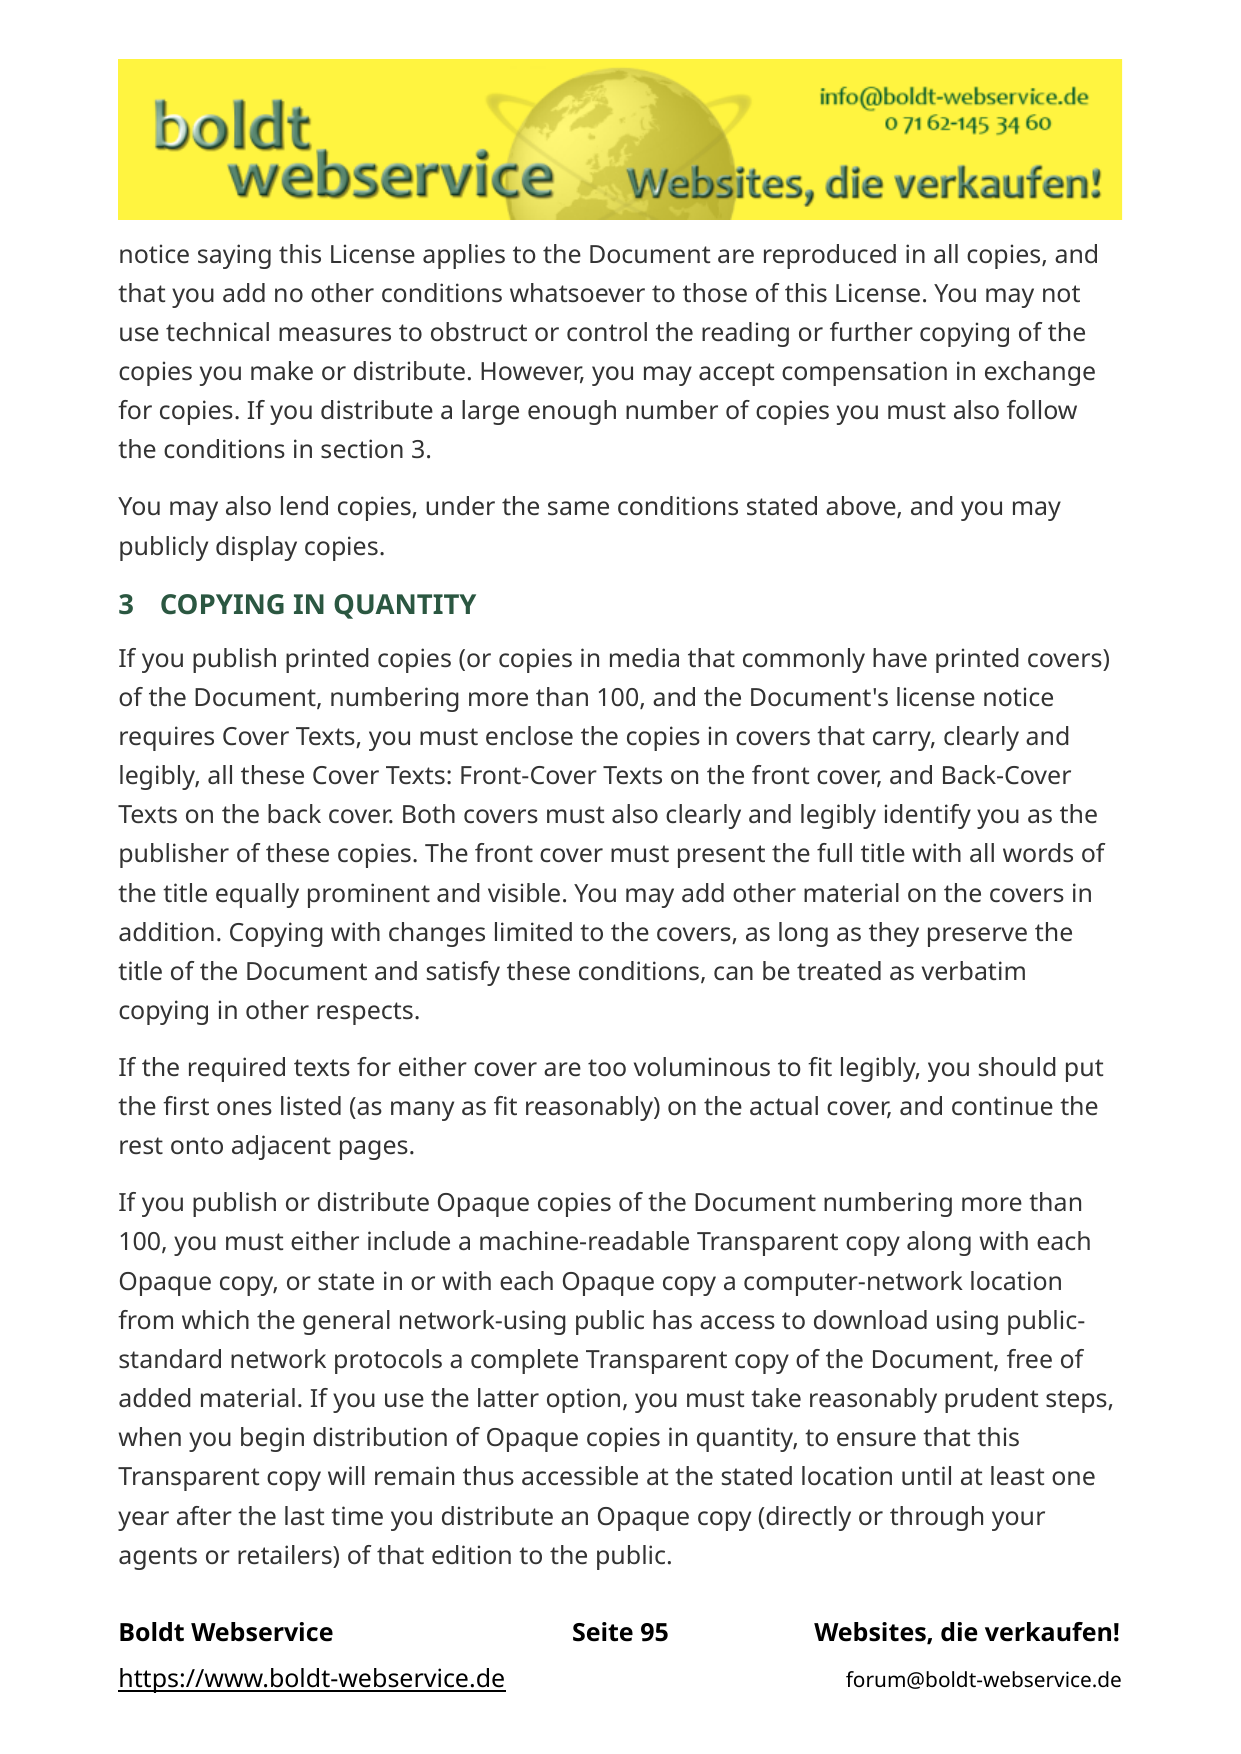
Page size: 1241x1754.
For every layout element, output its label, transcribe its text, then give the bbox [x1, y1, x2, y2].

text If you publish or distribute Opaque copies of the Document numbering more than 100, you must either include a machine-readable Transparent copy along with each Opaque copy, or state in or with each Opaque copy a computer-network location from which the general network-using public has access to download using public-standard network protocols a complete Transparent copy of the Document, free of added material. If you use the latter option, you must take reasonably prudent steps, when you begin distribution of Opaque copies in quantity, to ensure that this Transparent copy will remain thus accessible at the stated location until at least one year after the last time you distribute an Opaque copy (directly or through your agents or retailers) of that edition to the public. [118, 1185, 1122, 1571]
subtitle COPYING IN QUANTITY [118, 585, 1122, 622]
text You may also lend copies, under the same conditions stated above, and you may publicly display copies. [118, 489, 1122, 562]
text notice saying this License applies to the Document are reproduced in all copies, and that you add no other conditions whatsoever to those of this License. You may not use technical measures to obstruct or control the reading or further copying of the copies you make or distribute. However, you may accept compensation in exchange for copies. If you distribute a large enough number of copies you must also follow the conditions in section 3. [118, 236, 1122, 466]
picture [118, 59, 1123, 220]
text If the required texts for either cover are too voluminous to fit legibly, you should put the first ones listed (as many as fit reasonably) on the actual cover, and continue the rest onto adjacent pages. [118, 1049, 1122, 1162]
text If you publish printed copies (or copies in media that commonly have printed covers) of the Document, numbering more than 100, and the Document's license notice requires Cover Texts, you must enclose the copies in covers that carry, clearly and legibly, all these Cover Texts: Front-Cover Texts on the front cover, and Back-Cover Texts on the back cover. Both covers must also clearly and legibly identify you as the publisher of these copies. The front cover must present the full title with all words of the title equally prominent and visible. You may add other material on the covers in addition. Copying with changes limited to the covers, as long as they preserve the title of the Document and satisfy these conditions, can be treated as verbatim copying in other respects. [118, 640, 1122, 1027]
